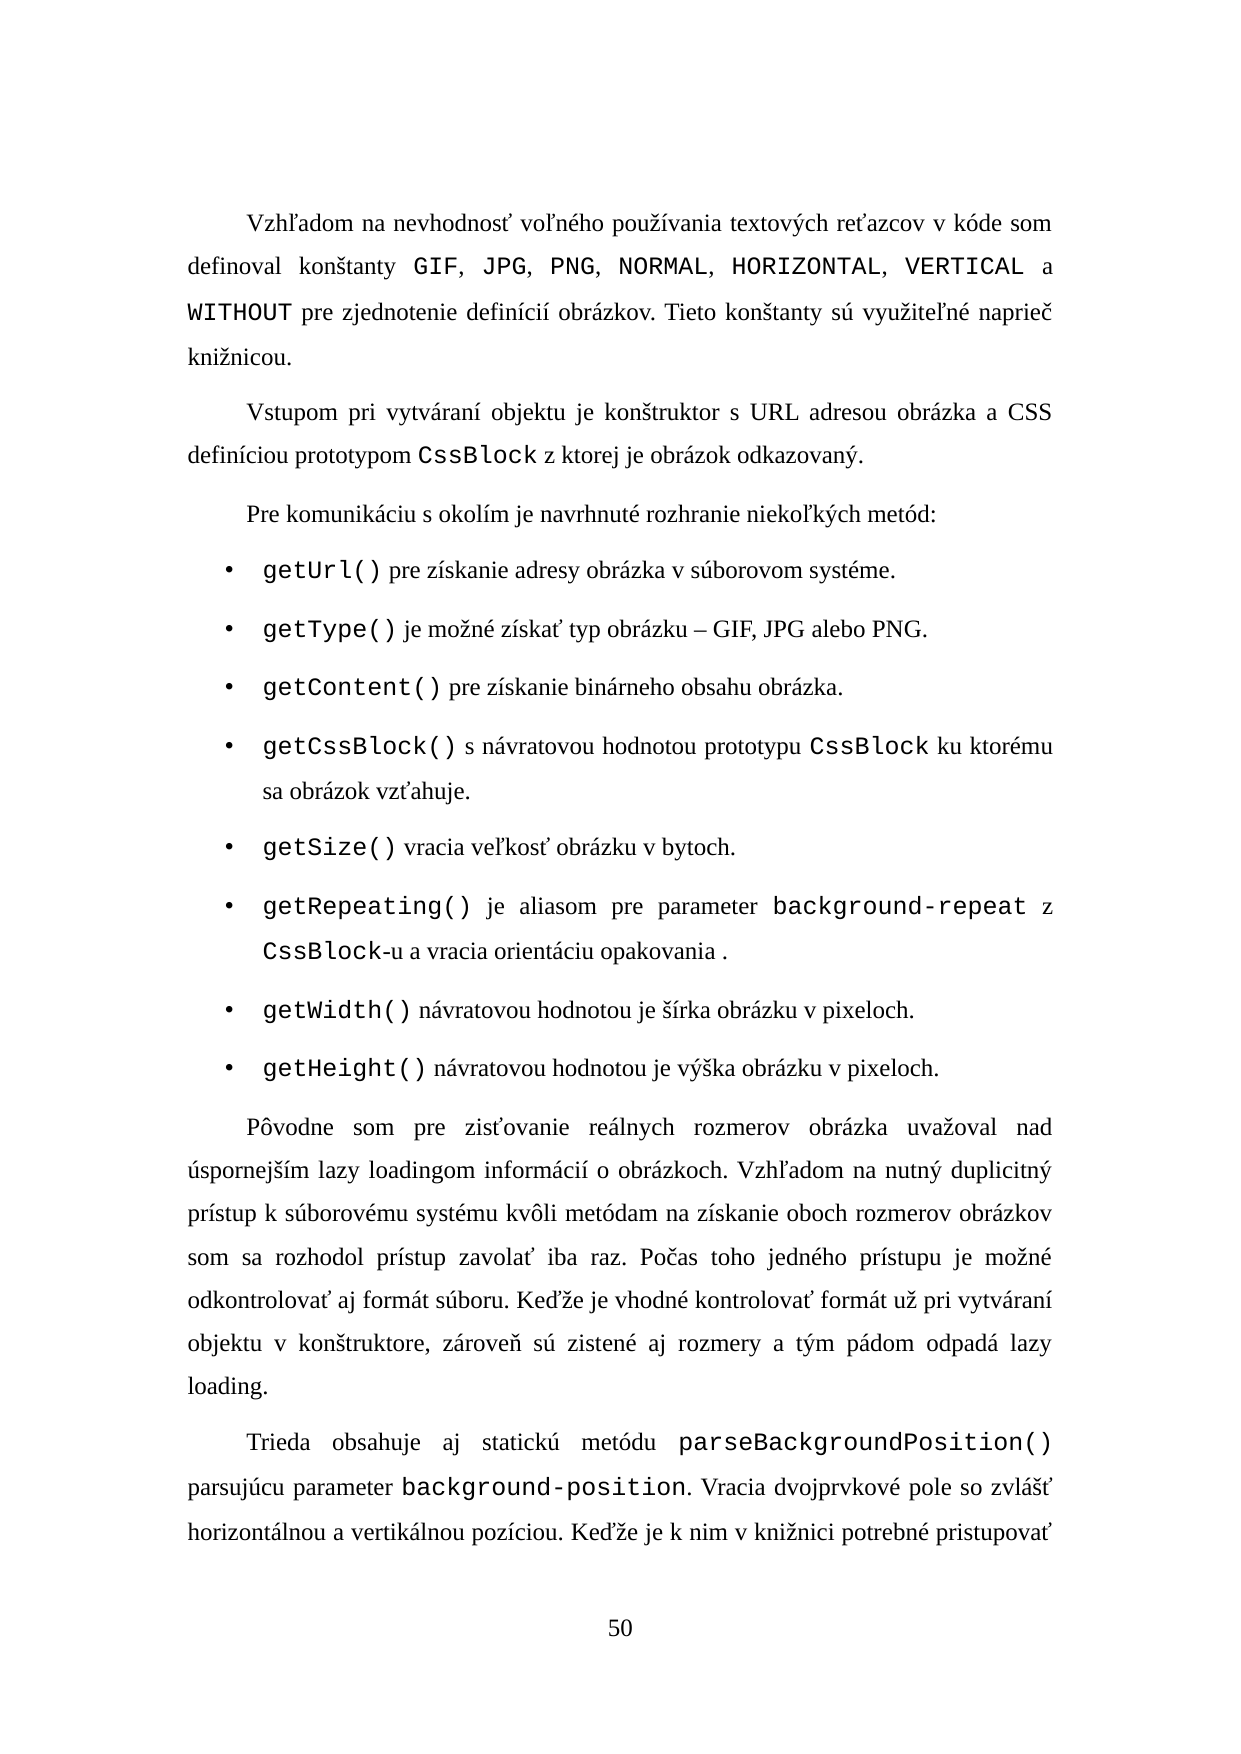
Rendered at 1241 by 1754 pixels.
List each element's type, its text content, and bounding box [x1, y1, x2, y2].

list getRepeating() je aliasom pre parameter background-repeat z CssBlock-u a vracia orientáciu opakovania . [225, 891, 1053, 967]
list getHeight() návratovou hodnotou je výška obrázku v pixeloch. [225, 1053, 1053, 1084]
text Pôvodne som pre zisťovanie reálnych rozmerov obrázka uvažoval nad úspornejším lazy loadingom informácií o obrázkoch. Vzhľadom na nutný duplicitný prístup k súborovému systému kvôli metódam na získanie oboch rozmerov obrázkov som sa rozhodol prístup zavolať iba raz. Počas toho jedného prístupu je možné odkontrolovať aj formát súboru. Keďže je vhodné kontrolovať formát už pri vytváraní objektu v konštruktore, zároveň sú zistené aj rozmery a tým pádom odpadá lazy loading. [187, 1112, 1053, 1400]
text Vstupom pri vytváraní objektu je konštruktor s URL adresou obrázka a CSS definíciou prototypom CssBlock z ktorej je obrázok odkazovaný. [187, 397, 1053, 471]
list getCssBlock() s návratovou hodnotou prototypu CssBlock ku ktorému sa obrázok vzťahuje. [225, 731, 1053, 805]
list getWidth() návratovou hodnotou je šírka obrázku v pixeloch. [225, 995, 1053, 1026]
text Pre komunikáciu s okolím je navrhnuté rozhranie niekoľkých metód: [187, 499, 1053, 528]
text Trieda obsahuje aj statickú metódu parseBackgroundPosition() parsujúcu parameter background-position. Vracia dvojprvkové pole so zvlášť horizontálnou a vertikálnou pozíciou. Keďže je k nim v knižnici potrebné pristupovať [187, 1427, 1053, 1546]
text Vzhľadom na nevhodnosť voľného používania textových reťazcov v kóde som definoval konštanty GIF, JPG, PNG, NORMAL, HORIZONTAL, VERTICAL a WITHOUT pre zjednotenie definícií obrázkov. Tieto konštanty sú využiteľné naprieč knižnicou. [187, 208, 1053, 371]
list getSize() vracia veľkosť obrázku v bytoch. [225, 832, 1053, 863]
list getContent() pre získanie binárneho obsahu obrázka. [225, 672, 1053, 703]
list getType() je možné získať typ obrázku – GIF, JPG alebo PNG. [225, 614, 1053, 644]
list getUrl() pre získanie adresy obrázka v súborovom systéme. [225, 555, 1053, 586]
